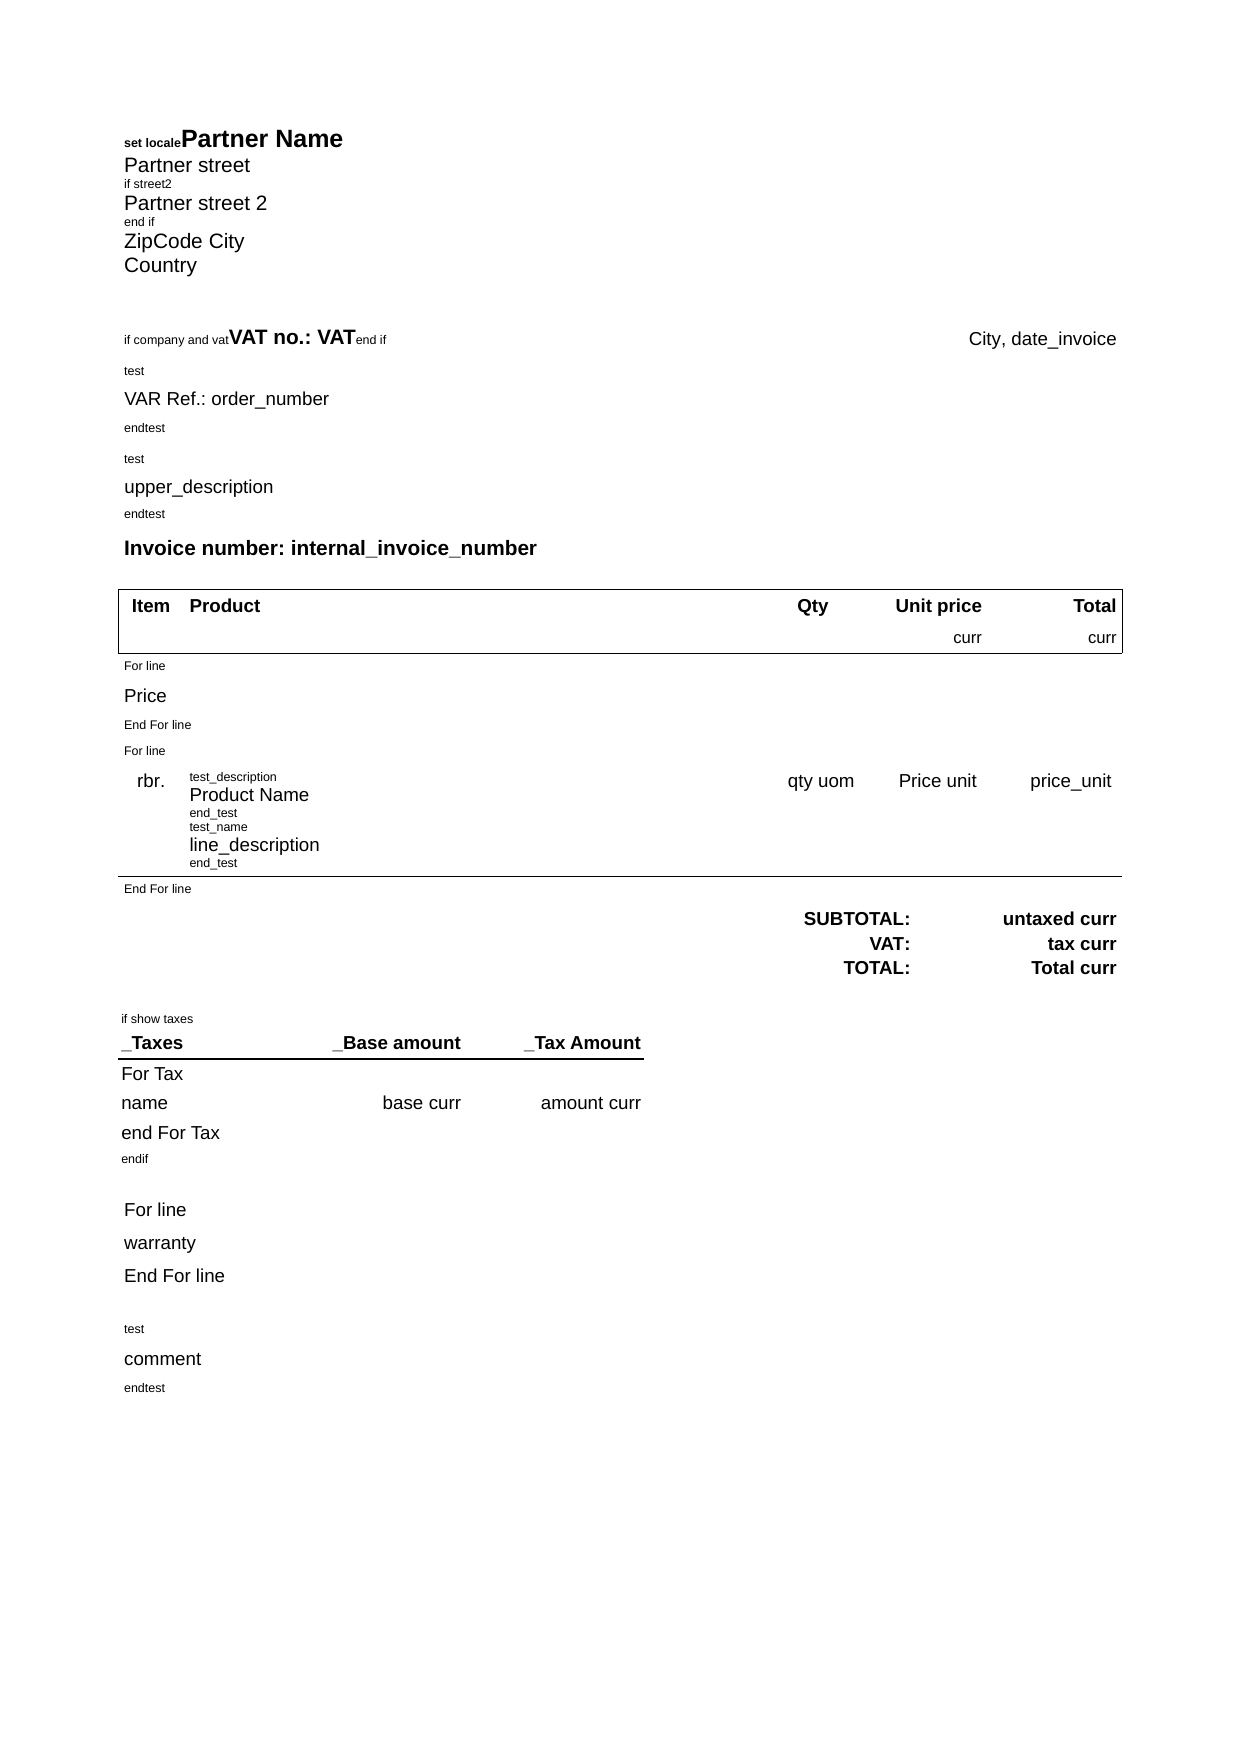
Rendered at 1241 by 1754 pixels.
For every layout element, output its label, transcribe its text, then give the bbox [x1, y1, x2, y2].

table_cell [184, 623, 766, 653]
table_cell [924, 1089, 1122, 1119]
table_header Item [119, 590, 183, 622]
table_cell curr [988, 623, 1122, 653]
table_header Total [988, 590, 1122, 622]
table_cell End For line [118, 712, 1122, 738]
table_cell _Taxes [118, 1029, 283, 1058]
table_header Unit price [860, 590, 987, 622]
table_cell [924, 1058, 1122, 1089]
table_cell curr [860, 623, 987, 653]
table_cell [924, 1029, 1122, 1058]
table_cell VAR Ref.: order_number [118, 388, 1122, 409]
table_cell _Tax Amount [464, 1029, 643, 1058]
table_cell test [118, 443, 720, 475]
table_cell [644, 1089, 924, 1119]
table_cell [644, 1119, 924, 1149]
table_cell [644, 1029, 924, 1058]
table_cell For line [118, 738, 1122, 764]
table_cell qty uom [766, 764, 860, 876]
table_cell comment [118, 1342, 1122, 1375]
table_cell rbr. [118, 764, 183, 876]
table_cell [924, 1119, 1122, 1149]
table_cell [720, 409, 1122, 442]
table_cell warranty [118, 1226, 1122, 1259]
table_cell Invoice number: internal_invoice_number [118, 530, 720, 565]
table_cell _Base amount [284, 1029, 463, 1058]
table_header [720, 355, 1122, 388]
table_cell end For Tax [118, 1119, 643, 1149]
table_header test [118, 355, 720, 388]
table_cell name [118, 1089, 283, 1119]
table_header Qty [766, 590, 860, 622]
table_cell End For line [118, 1259, 1122, 1292]
table_cell endtest [118, 1375, 1122, 1401]
table_cell price_unit [988, 764, 1122, 876]
table_header Product [184, 590, 766, 622]
table_cell Price unit [860, 764, 987, 876]
table_cell [644, 1058, 924, 1089]
table_cell endif [118, 1149, 1122, 1169]
table_cell endtest [118, 409, 720, 442]
table_cell [119, 623, 183, 653]
table_header City, date_invoice [720, 118, 1122, 355]
table_cell Price [118, 679, 1122, 712]
table_cell [720, 443, 1122, 475]
table_cell For line [118, 654, 1122, 679]
table_header set localePartner Name Partner street if street2 Partner street 2 end if ZipCode City Country if company and vatVAT no.: VATend if [118, 118, 720, 355]
table_cell amount curr [464, 1089, 643, 1119]
table_cell test_description Product Name end_test test_name line_description end_test [184, 764, 766, 876]
table_cell End For line [118, 877, 1122, 902]
table_cell [766, 623, 860, 653]
table_cell base curr [284, 1089, 463, 1119]
table_header test [118, 1316, 1122, 1342]
table_cell upper_description [118, 475, 1122, 497]
table_header untaxed curr tax curr Total curr [916, 902, 1122, 984]
table_cell endtest [118, 497, 720, 530]
table_header SUBTOTAL: VAT: TOTAL: [118, 902, 916, 984]
table_header if show taxes [118, 1008, 1122, 1028]
table_cell For Tax [118, 1060, 643, 1089]
table_cell [720, 497, 1122, 530]
table_cell [720, 530, 1122, 565]
table_header For line [118, 1193, 1122, 1226]
